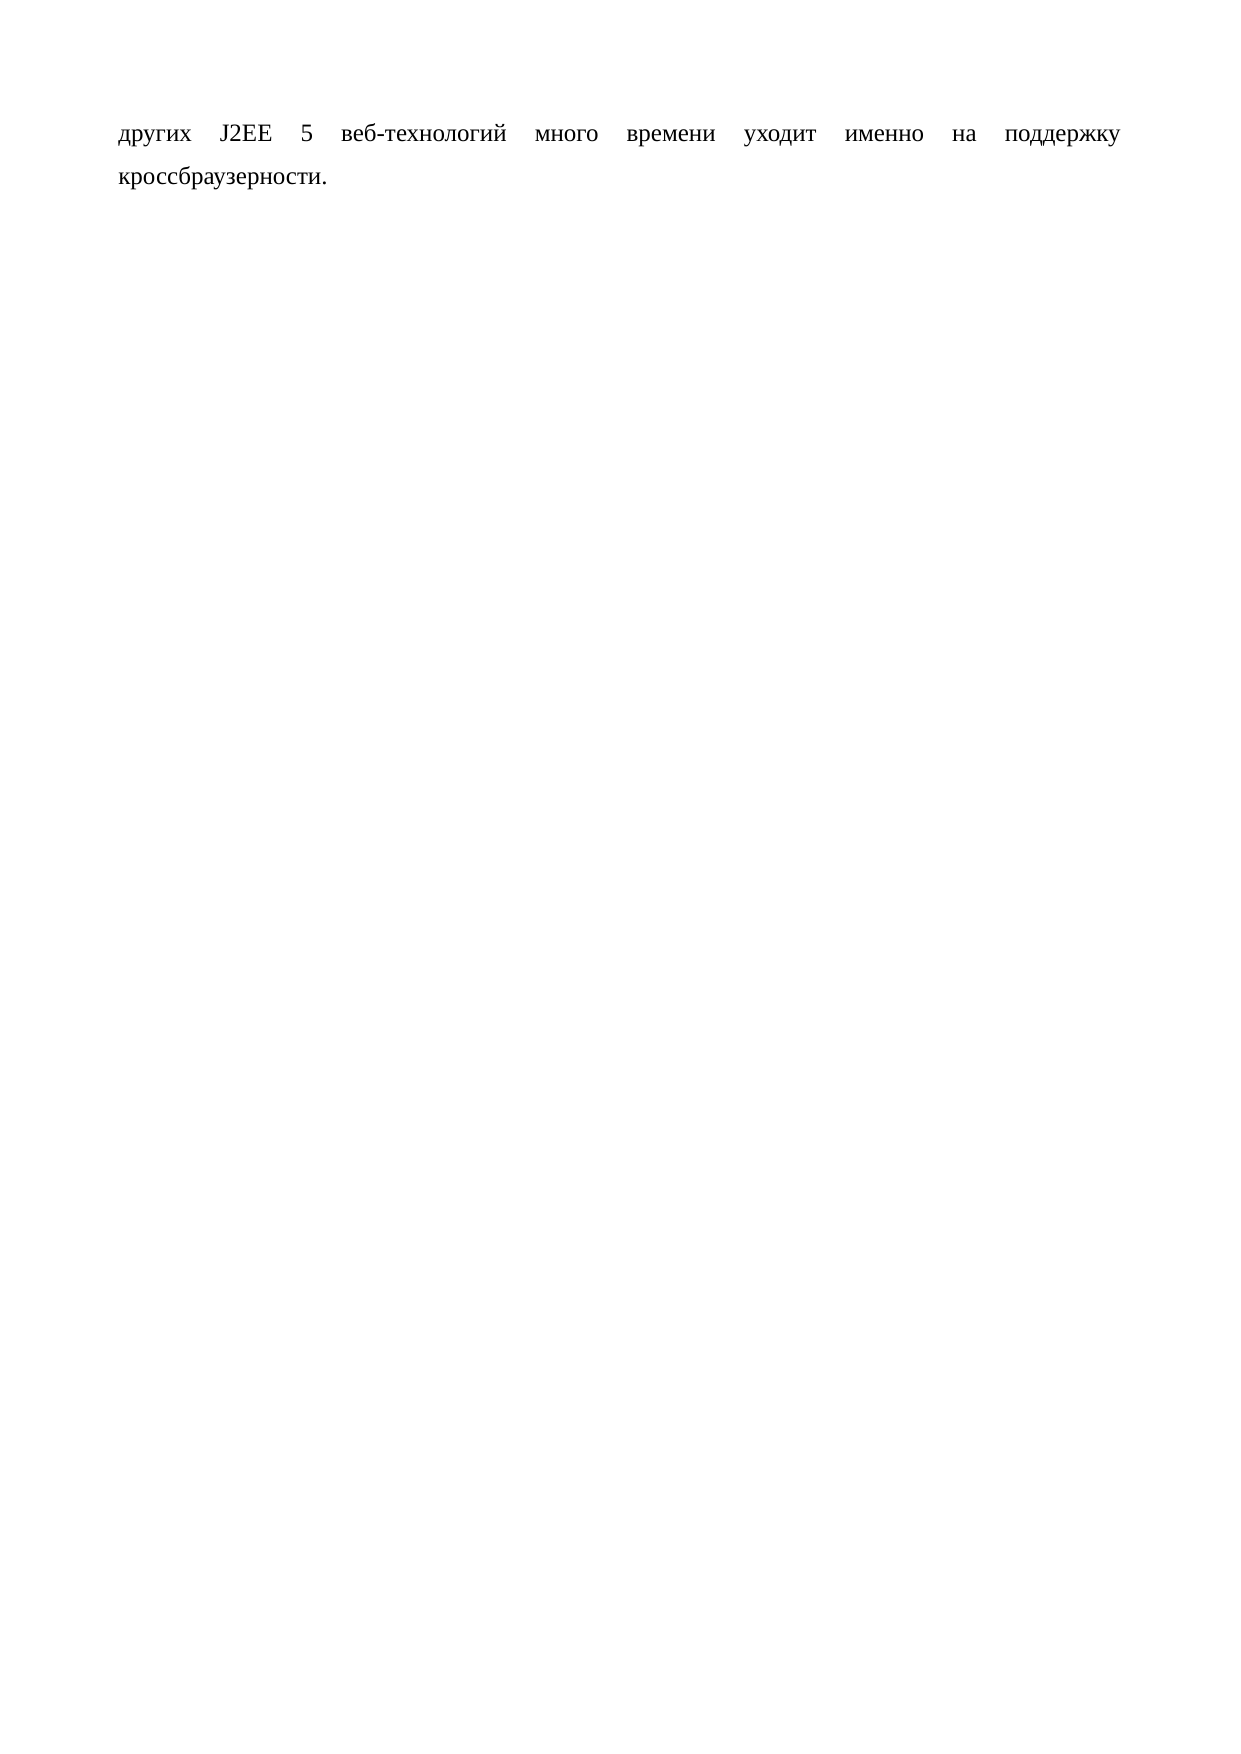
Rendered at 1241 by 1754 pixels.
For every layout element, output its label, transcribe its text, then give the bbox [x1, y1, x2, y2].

text других J2EE 5 веб-технологий много времени уходит именно на поддержку кроссбраузерности. [118, 118, 1122, 190]
